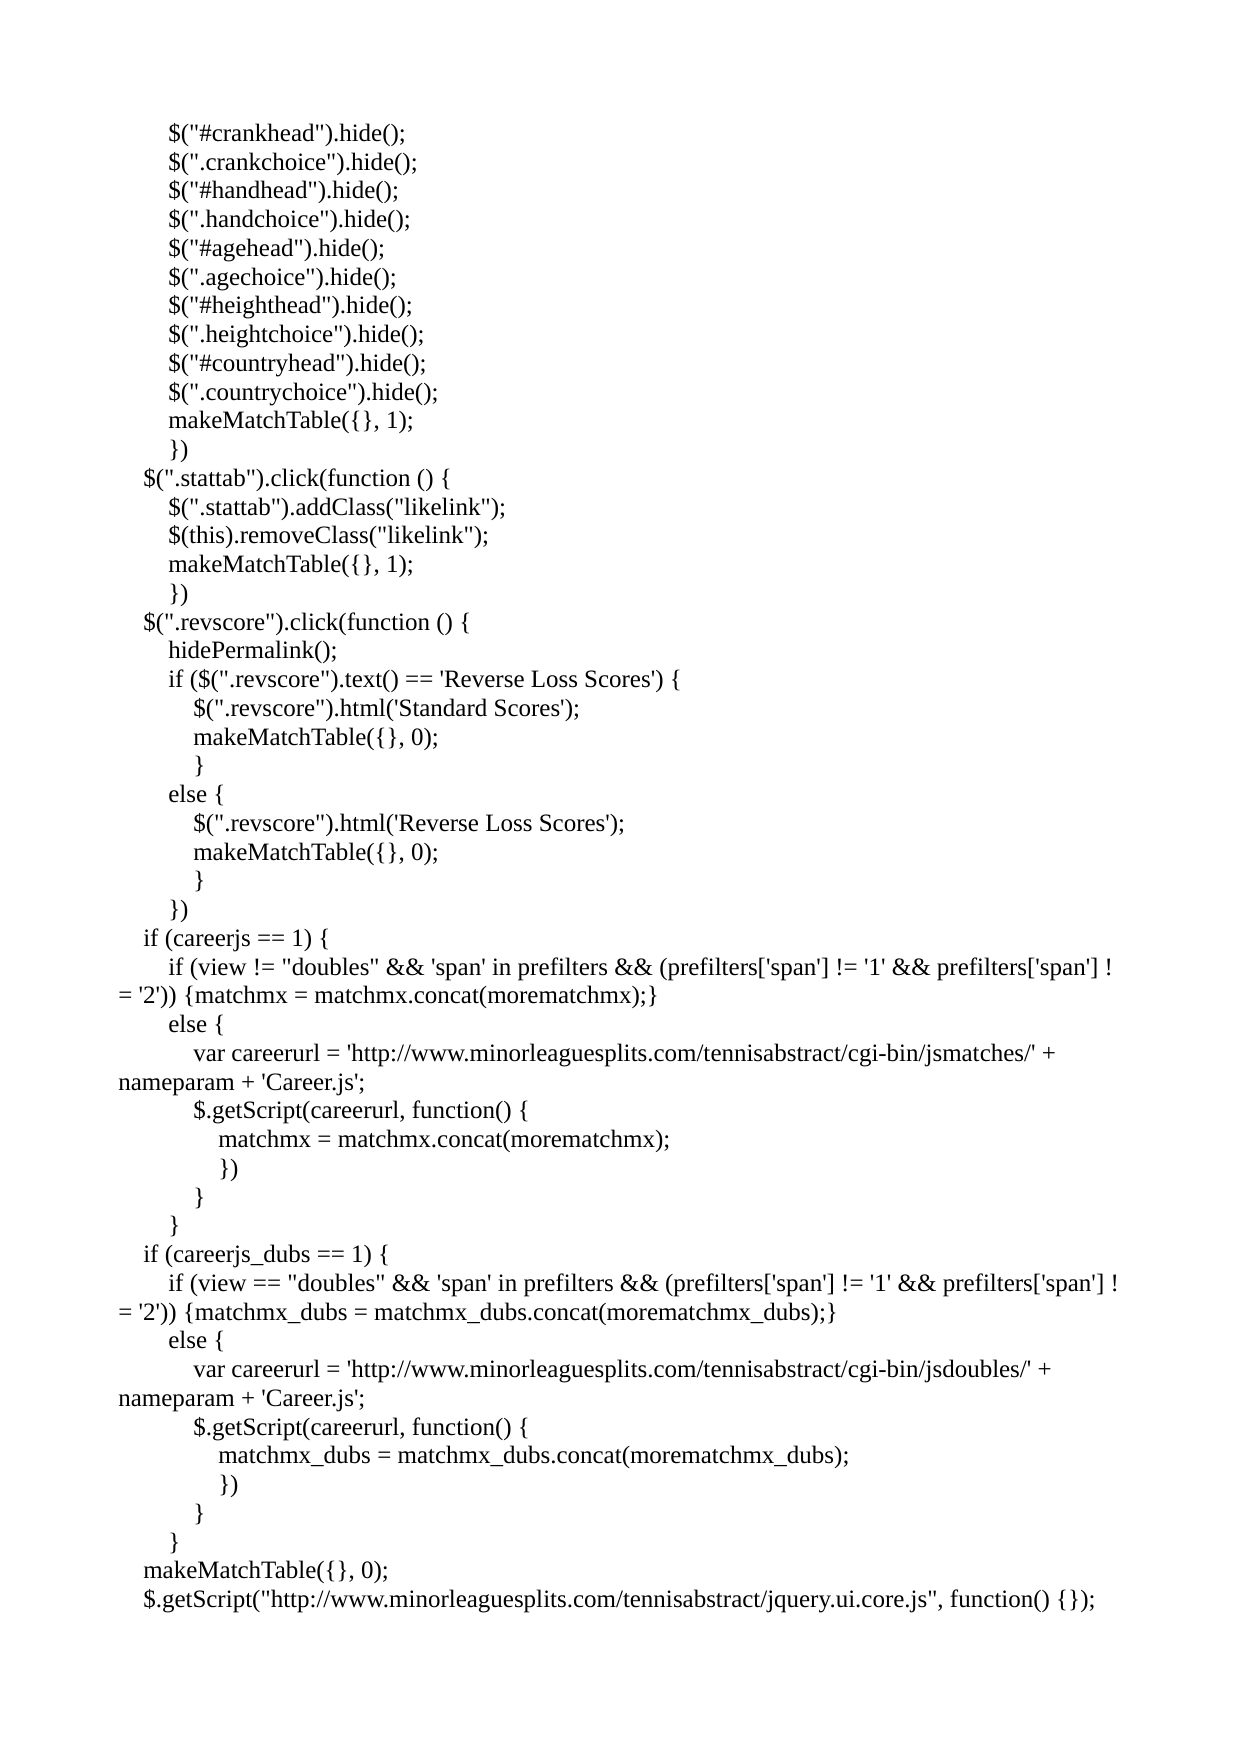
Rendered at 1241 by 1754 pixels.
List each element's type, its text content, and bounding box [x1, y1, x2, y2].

text $("#countryhead").hide(); [118, 348, 1122, 377]
text if (careerjs == 1) { [118, 923, 1122, 952]
text else { [118, 779, 1122, 808]
text } [118, 1527, 1122, 1556]
text } [118, 1211, 1122, 1239]
text $(".agechoice").hide(); [118, 262, 1122, 291]
text if (careerjs_dubs == 1) { [118, 1239, 1122, 1268]
text $("#handhead").hide(); [118, 176, 1122, 204]
text matchmx = matchmx.concat(morematchmx); [118, 1124, 1122, 1153]
text $(".revscore").html('Standard Scores'); [118, 693, 1122, 722]
text }) [118, 894, 1122, 923]
text makeMatchTable({}, 1); [118, 406, 1122, 434]
text $(".heightchoice").hide(); [118, 319, 1122, 348]
text $(".revscore").html('Reverse Loss Scores'); [118, 808, 1122, 837]
text $(".revscore").click(function () { [118, 607, 1122, 636]
text } [118, 866, 1122, 894]
text makeMatchTable({}, 0); [118, 1556, 1122, 1584]
text if ($(".revscore").text() == 'Reverse Loss Scores') { [118, 664, 1122, 693]
text if (view == "doubles" && 'span' in prefilters && (prefilters['span'] != '1' && prefilters['span'] != '2')) {matchmx_dubs = matchmx_dubs.concat(morematchmx_dubs);} [118, 1268, 1122, 1326]
text $("#crankhead").hide(); [118, 118, 1122, 147]
text $.getScript("http://www.minorleaguesplits.com/tennisabstract/jquery.ui.core.js", function() {}); [118, 1584, 1122, 1613]
text else { [118, 1326, 1122, 1354]
text } [118, 1498, 1122, 1527]
text else { [118, 1009, 1122, 1038]
text var careerurl = 'http://www.minorleaguesplits.com/tennisabstract/cgi-bin/jsmatches/' + nameparam + 'Career.js'; [118, 1038, 1122, 1096]
text $(".stattab").click(function () { [118, 463, 1122, 492]
text makeMatchTable({}, 0); [118, 837, 1122, 866]
text $.getScript(careerurl, function() { [118, 1096, 1122, 1124]
text $(".countrychoice").hide(); [118, 377, 1122, 406]
text $.getScript(careerurl, function() { [118, 1412, 1122, 1441]
text $(".crankchoice").hide(); [118, 147, 1122, 176]
text hidePermalink(); [118, 636, 1122, 664]
text } [118, 1182, 1122, 1211]
text makeMatchTable({}, 0); [118, 722, 1122, 751]
text } [118, 751, 1122, 779]
text makeMatchTable({}, 1); [118, 549, 1122, 578]
text $(".stattab").addClass("likelink"); [118, 492, 1122, 521]
text $("#agehead").hide(); [118, 233, 1122, 262]
text if (view != "doubles" && 'span' in prefilters && (prefilters['span'] != '1' && prefilters['span'] != '2')) {matchmx = matchmx.concat(morematchmx);} [118, 952, 1122, 1009]
text $(this).removeClass("likelink"); [118, 521, 1122, 549]
text }) [118, 434, 1122, 463]
text }) [118, 1153, 1122, 1182]
text }) [118, 578, 1122, 607]
text $("#heighthead").hide(); [118, 291, 1122, 319]
text $(".handchoice").hide(); [118, 204, 1122, 233]
text }) [118, 1469, 1122, 1498]
text var careerurl = 'http://www.minorleaguesplits.com/tennisabstract/cgi-bin/jsdoubles/' + nameparam + 'Career.js'; [118, 1354, 1122, 1412]
text matchmx_dubs = matchmx_dubs.concat(morematchmx_dubs); [118, 1441, 1122, 1469]
